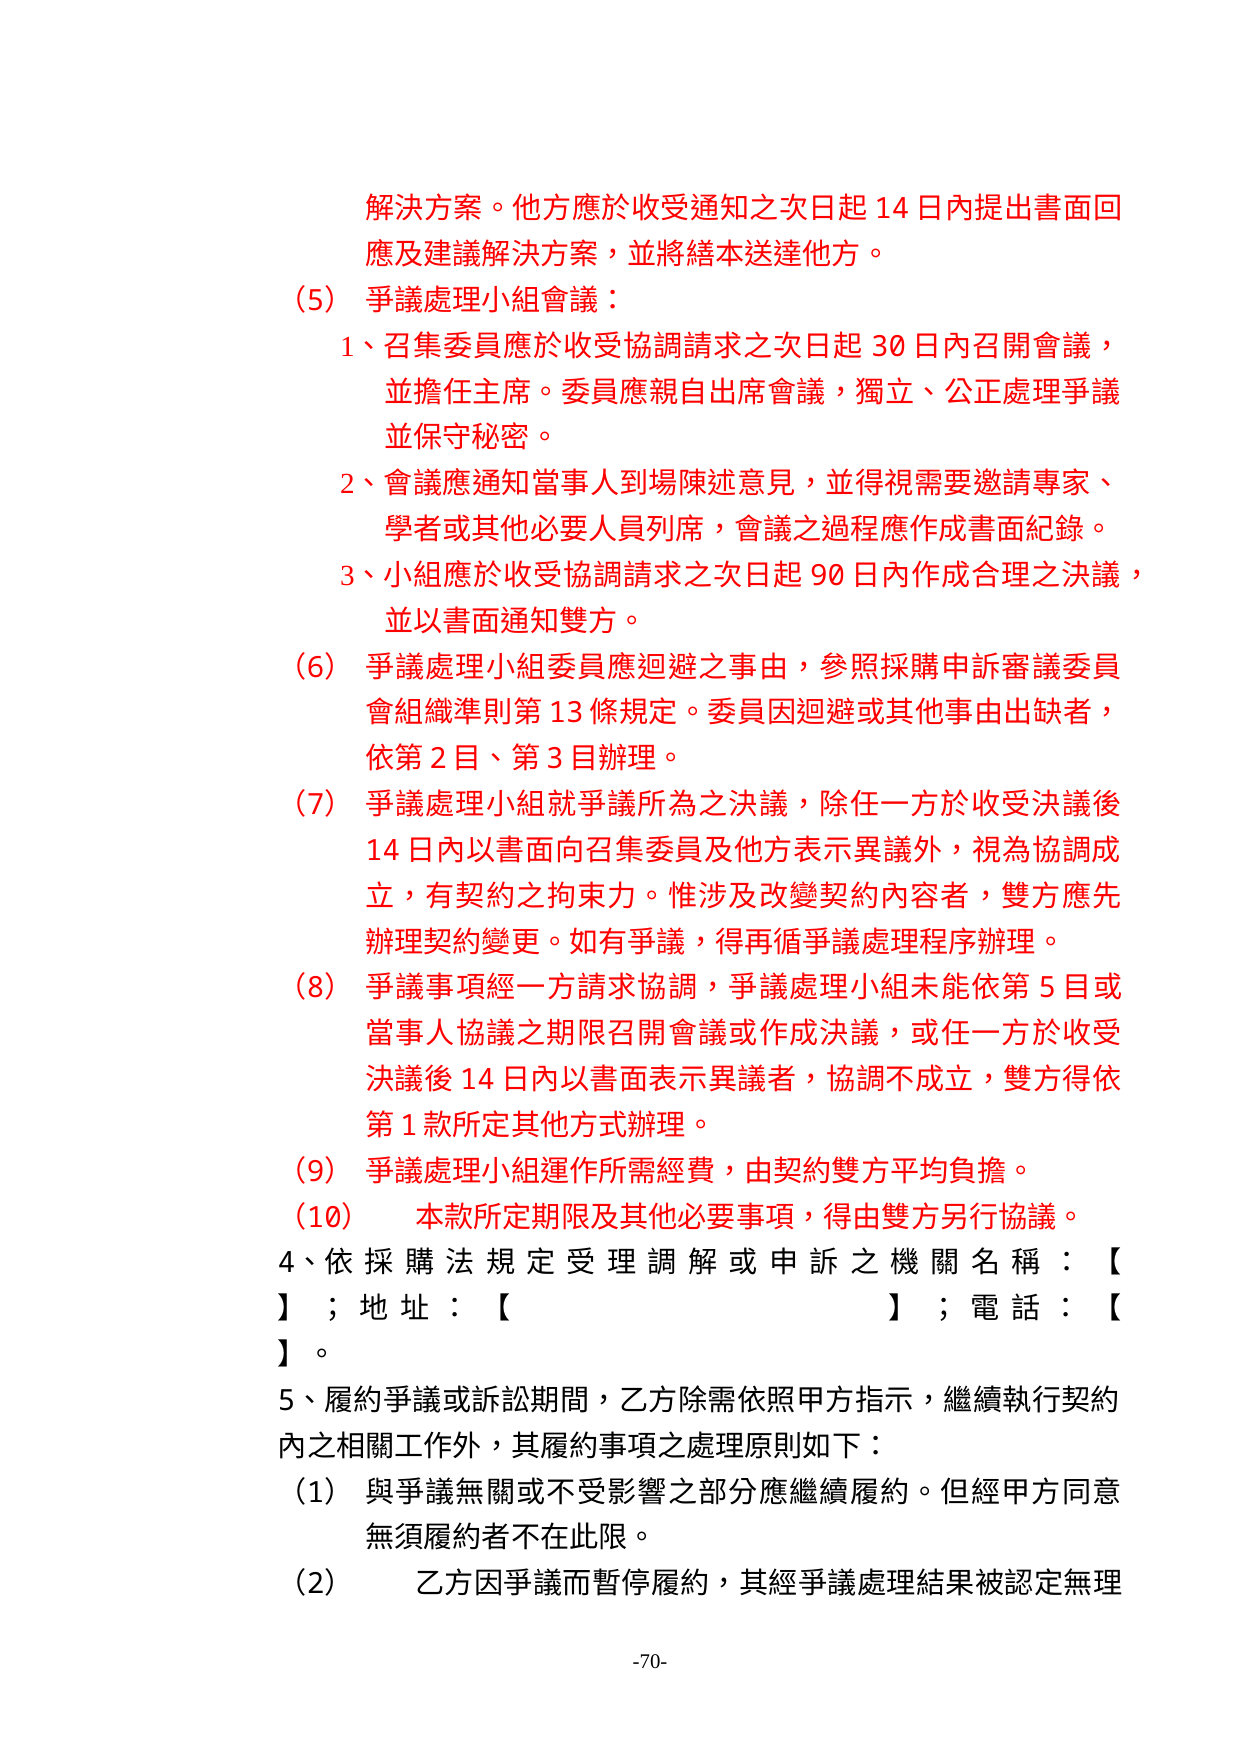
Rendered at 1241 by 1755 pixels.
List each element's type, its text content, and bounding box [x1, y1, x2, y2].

list 爭議處理小組運作所需經費，由契約雙方平均負擔。 [277, 1144, 1122, 1190]
list 會議應通知當事人到場陳述意見，並得視需要邀請專家、學者或其他必要人員列席，會議之過程應作成書面紀錄。 [340, 457, 1122, 549]
list 履約爭議或訴訟期間，乙方除需依照甲方指示，繼續執行契約內之相關工作外，其履約事項之處理原則如下： [278, 1374, 1122, 1465]
list 爭議事項經一方請求協調，爭議處理小組未能依第5目或當事人協議之期限召開會議或作成決議，或任一方於收受決議後14日內以書面表示異議者，協調不成立，雙方得依第1款所定其他方式辦理。 [277, 961, 1122, 1144]
list 爭議處理小組就爭議所為之決議，除任一方於收受決議後14日內以書面向召集委員及他方表示異議外，視為協調成立，有契約之拘束力。惟涉及改變契約內容者，雙方應先辦理契約變更。如有爭議，得再循爭議處理程序辦理。 [277, 778, 1122, 961]
list 解決方案。他方應於收受通知之次日起14日內提出書面回應及建議解決方案，並將繕本送達他方。 [277, 182, 1122, 274]
list 召集委員應於收受協調請求之次日起30日內召開會議，並擔任主席。委員應親自出席會議，獨立、公正處理爭議，並保守秘密。 [340, 319, 1122, 457]
list 與爭議無關或不受影響之部分應繼續履約。但經甲方同意無須履約者不在此限。 [277, 1465, 1122, 1557]
list 小組應於收受協調請求之次日起90日內作成合理之決議，並以書面通知雙方。 [340, 549, 1122, 640]
list 本款所定期限及其他必要事項，得由雙方另行協議。 [277, 1190, 1122, 1236]
list 乙方因爭議而暫停履約，其經爭議處理結果被認定無理 [277, 1557, 1122, 1603]
list 依採購法規定受理調解或申訴之機關名稱：【 】；地址：【 】；電話：【 】。 [278, 1236, 1122, 1374]
list 爭議處理小組委員應迴避之事由，參照採購申訴審議委員會組織準則第13條規定。委員因迴避或其他事由出缺者，依第2目、第3目辦理。 [277, 640, 1122, 778]
list 爭議處理小組會議： [277, 274, 1122, 319]
